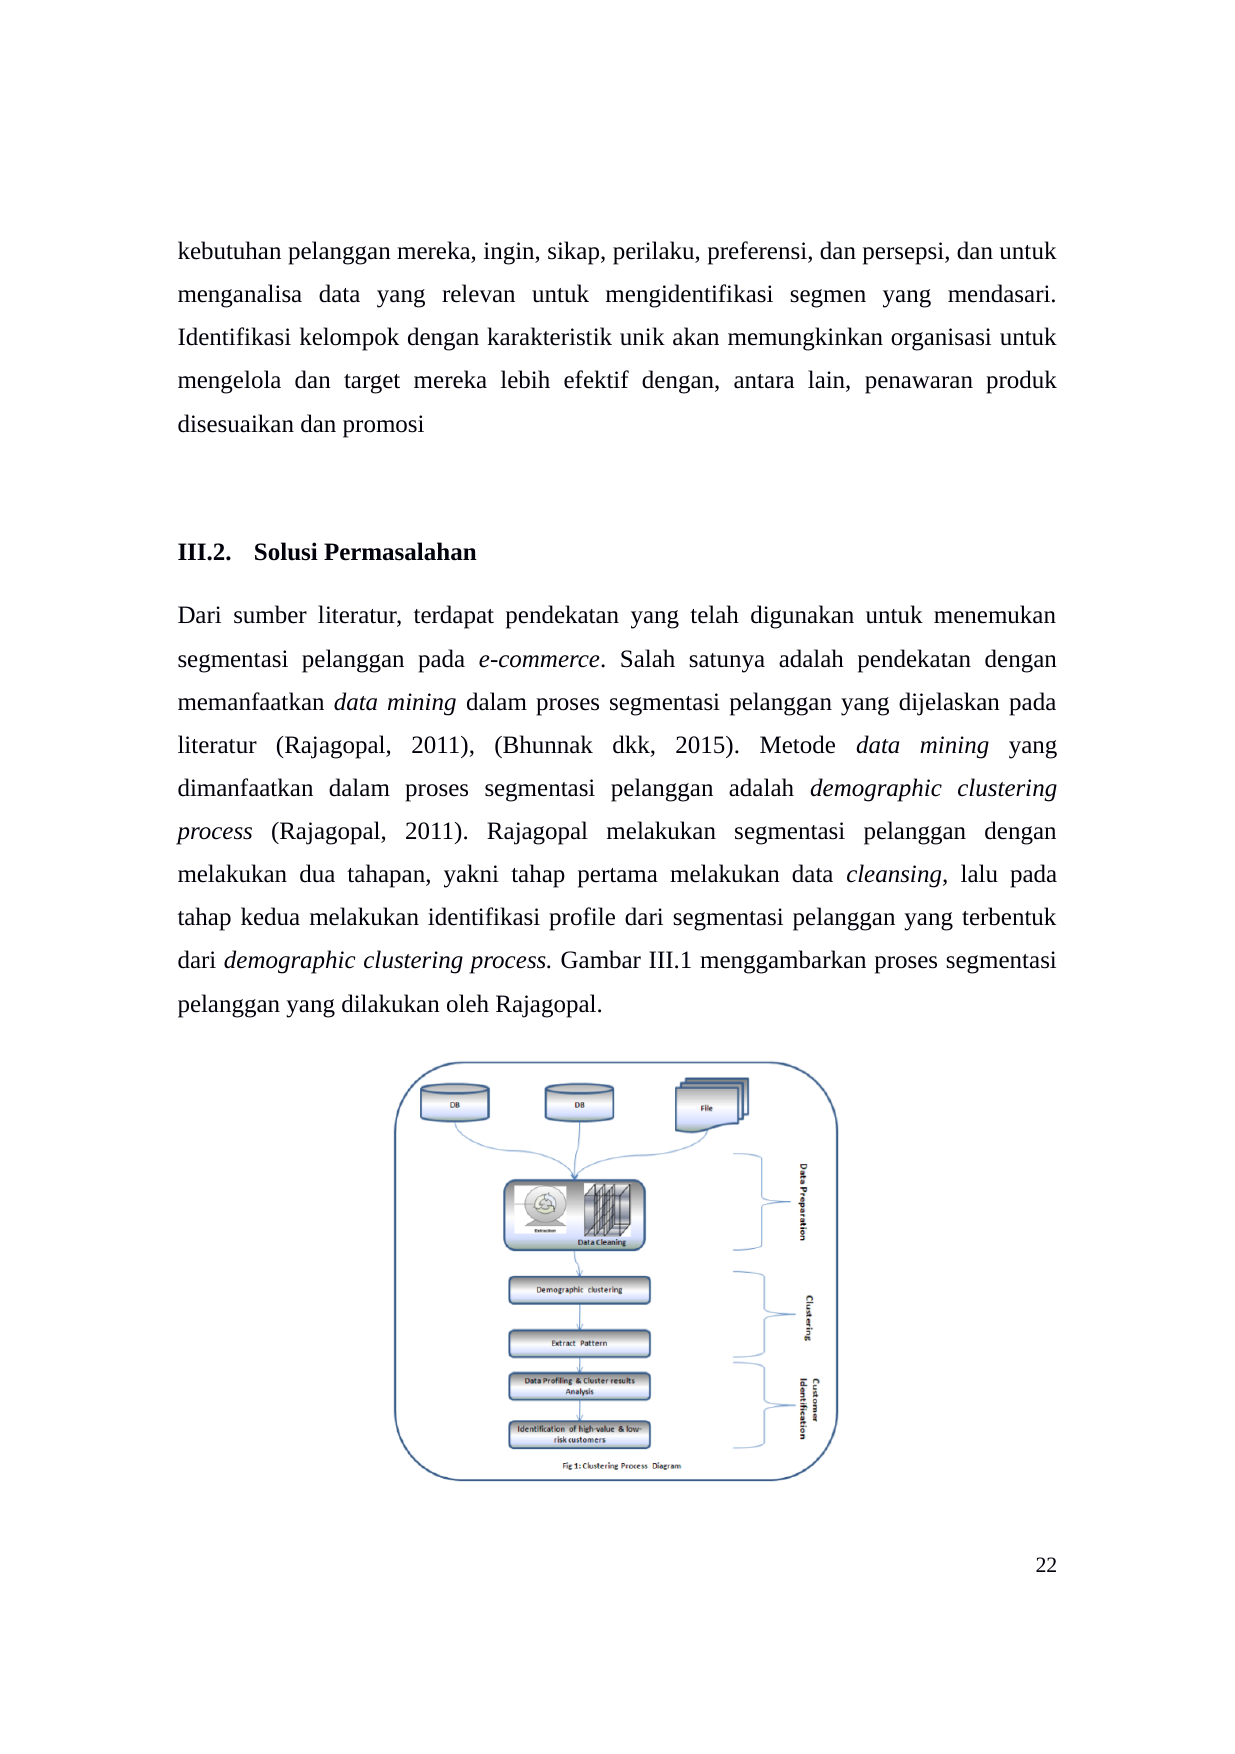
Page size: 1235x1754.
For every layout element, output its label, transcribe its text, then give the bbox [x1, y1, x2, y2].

text Dari sumber literatur, terdapat pendekatan yang telah digunakan untuk menemukan segmentasi pelanggan pada e-commerce. Salah satunya adalah pendekatan dengan memanfaatkan data mining dalam proses segmentasi pelanggan yang dijelaskan pada literatur (Rajagopal, 2011), (Bhunnak dkk, 2015). Metode data mining yang dimanfaatkan dalam proses segmentasi pelanggan adalah demographic clustering process (Rajagopal, 2011). Rajagopal melakukan segmentasi pelanggan dengan melakukan dua tahapan, yakni tahap pertama melakukan data cleansing, lalu pada tahap kedua melakukan identifikasi profile dari segmentasi pelanggan yang terbentuk dari demographic clustering process. Gambar III.1 menggambarkan proses segmentasi pelanggan yang dilakukan oleh Rajagopal. [177, 601, 1057, 1017]
subtitle Solusi Permasalahan [177, 537, 1057, 565]
picture [389, 1052, 846, 1487]
text kebutuhan pelanggan mereka, ingin, sikap, perilaku, preferensi, dan persepsi, dan untuk menganalisa data yang relevan untuk mengidentifikasi segmen yang mendasari. Identifikasi kelompok dengan karakteristik unik akan memungkinkan organisasi untuk mengelola dan target mereka lebih efektif dengan, antara lain, penawaran produk disesuaikan dan promosi [177, 236, 1057, 437]
